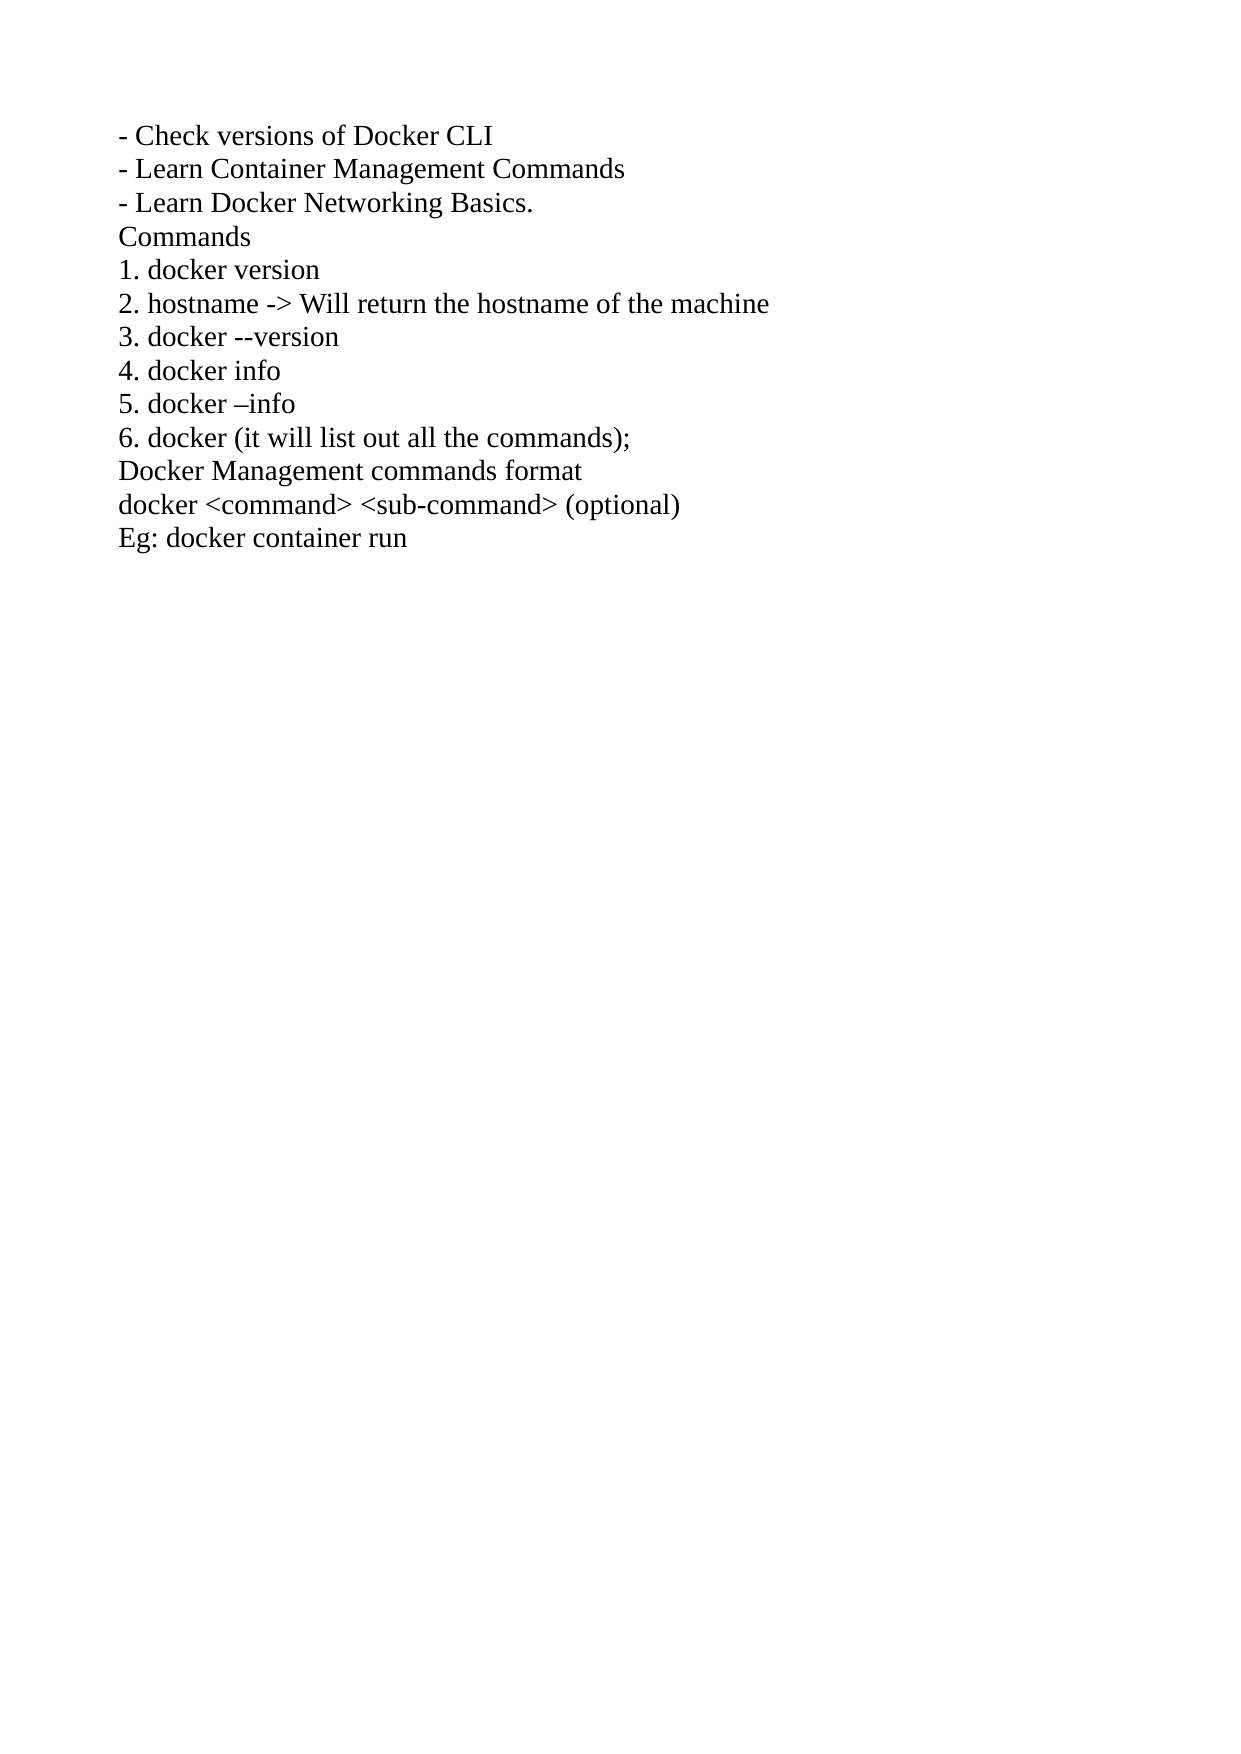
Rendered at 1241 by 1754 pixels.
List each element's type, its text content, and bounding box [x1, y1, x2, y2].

text 4. docker info [118, 353, 1122, 386]
text Commands [118, 219, 1122, 252]
text 3. docker --version [118, 319, 1122, 353]
text 1. docker version [118, 252, 1122, 286]
text - Check versions of Docker CLI [118, 118, 1122, 152]
text 2. hostname -> Will return the hostname of the machine [118, 286, 1122, 319]
text - Learn Container Management Commands [118, 152, 1122, 185]
text 5. docker –info [118, 386, 1122, 420]
text Eg: docker container run [118, 521, 1122, 554]
text - Learn Docker Networking Basics. [118, 185, 1122, 219]
text Docker Management commands format [118, 453, 1122, 487]
text docker <command> <sub-command> (optional) [118, 487, 1122, 521]
text 6. docker (it will list out all the commands); [118, 420, 1122, 453]
